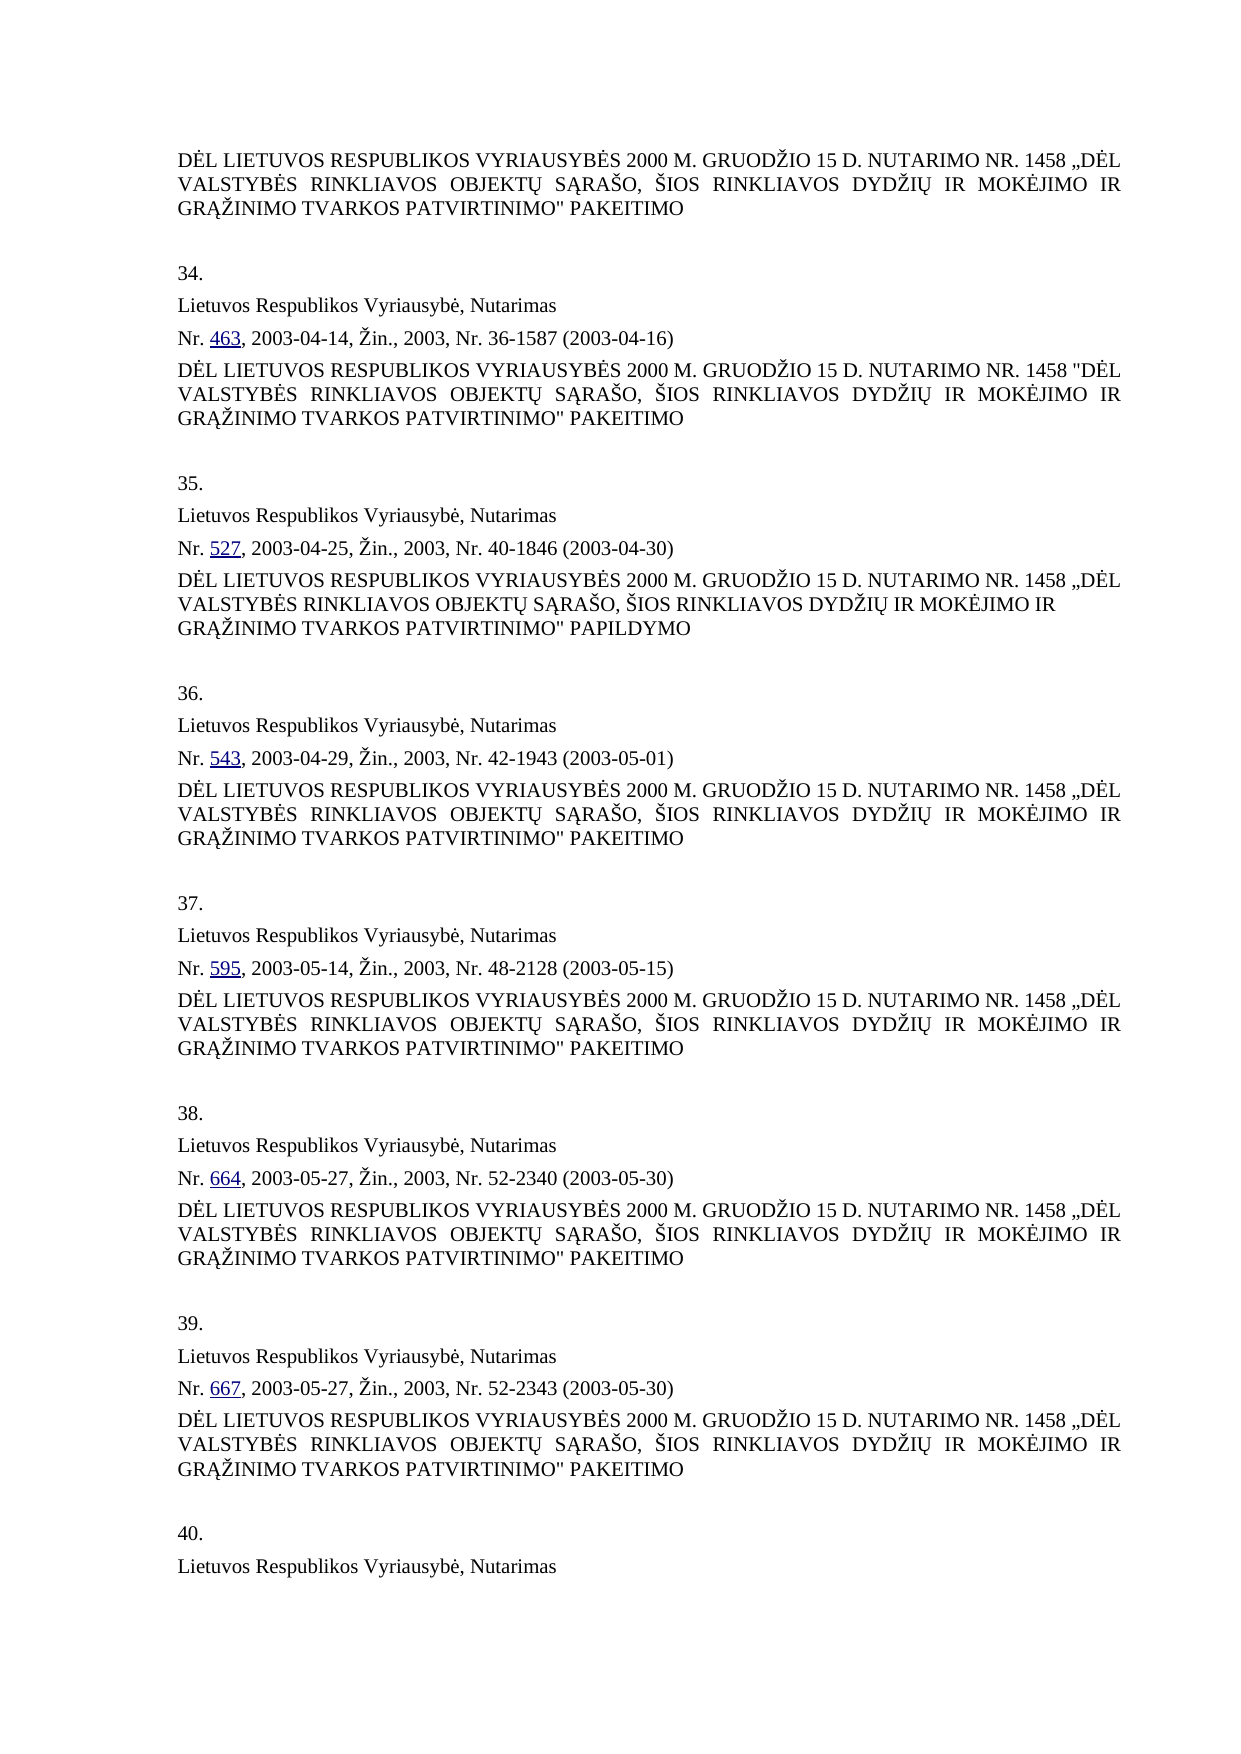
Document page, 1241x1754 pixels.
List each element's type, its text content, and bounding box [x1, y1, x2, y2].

text Lietuvos Respublikos Vyriausybė, Nutarimas [177, 1343, 1122, 1368]
text DĖL LIETUVOS RESPUBLIKOS VYRIAUSYBĖS 2000 M. GRUODŽIO 15 D. NUTARIMO NR. 1458 „DĖL VALSTYBĖS RINKLIAVOS OBJEKTŲ SĄRAŠO, ŠIOS RINKLIAVOS DYDŽIŲ IR MOKĖJIMO IR GRĄŽINIMO TVARKOS PATVIRTINIMO" PAPILDYMO [177, 568, 1122, 640]
text Nr. 543, 2003-04-29, Žin., 2003, Nr. 42-1943 (2003-05-01) [177, 746, 1122, 770]
text DĖL LIETUVOS RESPUBLIKOS VYRIAUSYBĖS 2000 M. GRUODŽIO 15 D. NUTARIMO NR. 1458 "DĖL VALSTYBĖS RINKLIAVOS OBJEKTŲ SĄRAŠO, ŠIOS RINKLIAVOS DYDŽIŲ IR MOKĖJIMO IR GRĄŽINIMO TVARKOS PATVIRTINIMO" PAKEITIMO [177, 358, 1122, 430]
text Nr. 595, 2003-05-14, Žin., 2003, Nr. 48-2128 (2003-05-15) [177, 956, 1122, 980]
text DĖL LIETUVOS RESPUBLIKOS VYRIAUSYBĖS 2000 M. GRUODŽIO 15 D. NUTARIMO NR. 1458 „DĖL VALSTYBĖS RINKLIAVOS OBJEKTŲ SĄRAŠO, ŠIOS RINKLIAVOS DYDŽIŲ IR MOKĖJIMO IR GRĄŽINIMO TVARKOS PATVIRTINIMO" PAKEITIMO [177, 148, 1122, 220]
text 38. [177, 1101, 1122, 1125]
text Lietuvos Respublikos Vyriausybė, Nutarimas [177, 293, 1122, 317]
text 34. [177, 261, 1122, 285]
text 40. [177, 1521, 1122, 1545]
text DĖL LIETUVOS RESPUBLIKOS VYRIAUSYBĖS 2000 M. GRUODŽIO 15 D. NUTARIMO NR. 1458 „DĖL VALSTYBĖS RINKLIAVOS OBJEKTŲ SĄRAŠO, ŠIOS RINKLIAVOS DYDŽIŲ IR MOKĖJIMO IR GRĄŽINIMO TVARKOS PATVIRTINIMO" PAKEITIMO [177, 988, 1122, 1060]
text 39. [177, 1311, 1122, 1335]
text Lietuvos Respublikos Vyriausybė, Nutarimas [177, 923, 1122, 947]
text Nr. 463, 2003-04-14, Žin., 2003, Nr. 36-1587 (2003-04-16) [177, 325, 1122, 349]
text DĖL LIETUVOS RESPUBLIKOS VYRIAUSYBĖS 2000 M. GRUODŽIO 15 D. NUTARIMO NR. 1458 „DĖL VALSTYBĖS RINKLIAVOS OBJEKTŲ SĄRAŠO, ŠIOS RINKLIAVOS DYDŽIŲ IR MOKĖJIMO IR GRĄŽINIMO TVARKOS PATVIRTINIMO" PAKEITIMO [177, 1198, 1122, 1270]
text 37. [177, 891, 1122, 915]
text Lietuvos Respublikos Vyriausybė, Nutarimas [177, 503, 1122, 527]
text Nr. 527, 2003-04-25, Žin., 2003, Nr. 40-1846 (2003-04-30) [177, 536, 1122, 559]
text 35. [177, 471, 1122, 495]
text Lietuvos Respublikos Vyriausybė, Nutarimas [177, 1554, 1122, 1578]
text DĖL LIETUVOS RESPUBLIKOS VYRIAUSYBĖS 2000 M. GRUODŽIO 15 D. NUTARIMO NR. 1458 „DĖL VALSTYBĖS RINKLIAVOS OBJEKTŲ SĄRAŠO, ŠIOS RINKLIAVOS DYDŽIŲ IR MOKĖJIMO IR GRĄŽINIMO TVARKOS PATVIRTINIMO" PAKEITIMO [177, 1408, 1122, 1481]
text Lietuvos Respublikos Vyriausybė, Nutarimas [177, 713, 1122, 737]
text DĖL LIETUVOS RESPUBLIKOS VYRIAUSYBĖS 2000 M. GRUODŽIO 15 D. NUTARIMO NR. 1458 „DĖL VALSTYBĖS RINKLIAVOS OBJEKTŲ SĄRAŠO, ŠIOS RINKLIAVOS DYDŽIŲ IR MOKĖJIMO IR GRĄŽINIMO TVARKOS PATVIRTINIMO" PAKEITIMO [177, 778, 1122, 850]
text Nr. 664, 2003-05-27, Žin., 2003, Nr. 52-2340 (2003-05-30) [177, 1166, 1122, 1190]
text Nr. 667, 2003-05-27, Žin., 2003, Nr. 52-2343 (2003-05-30) [177, 1376, 1122, 1400]
text 36. [177, 681, 1122, 705]
text Lietuvos Respublikos Vyriausybė, Nutarimas [177, 1133, 1122, 1157]
